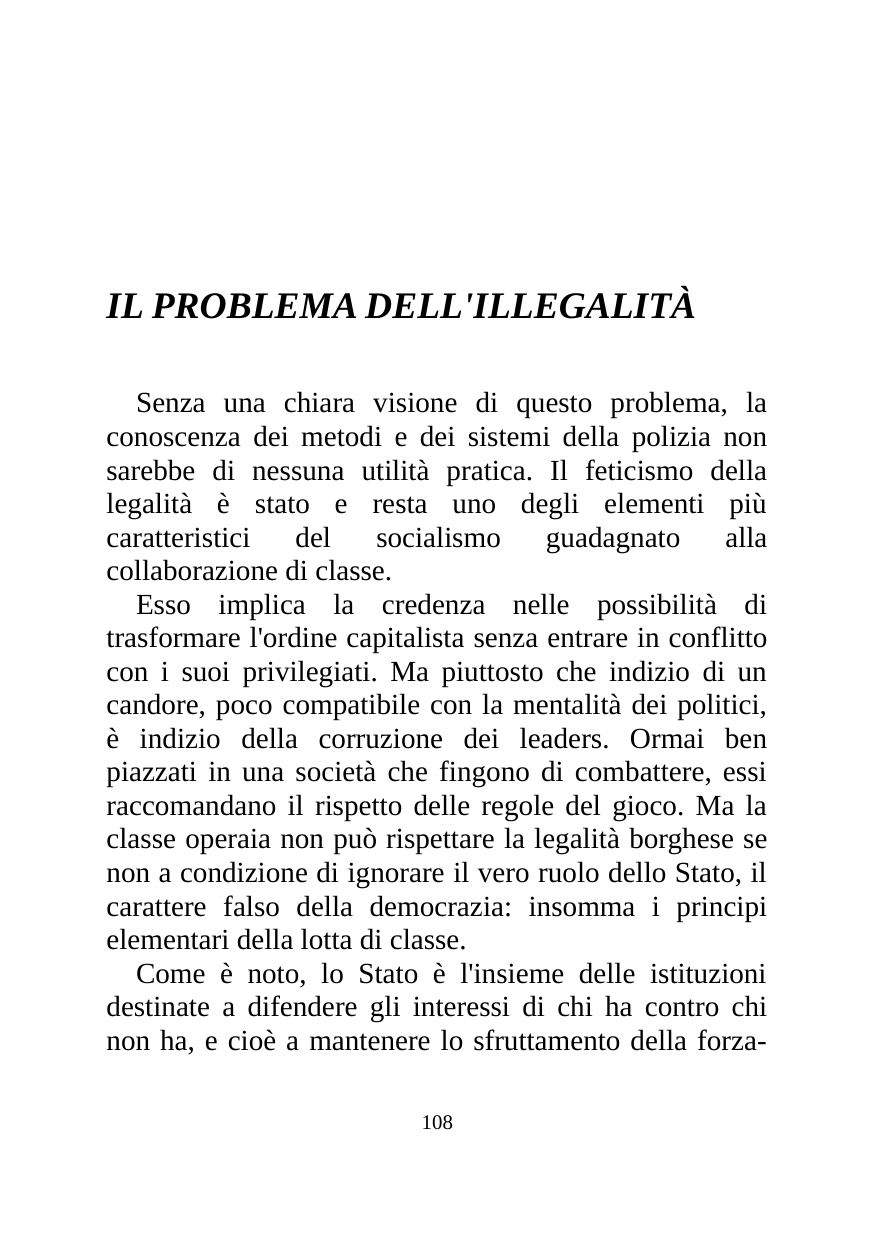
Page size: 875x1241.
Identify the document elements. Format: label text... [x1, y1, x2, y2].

text Senza una chiara visione di questo problema, la conoscenza dei metodi e dei sistemi della polizia non sarebbe di nessuna utilità pratica. Il feticismo della legalità è stato e resta uno degli elementi più caratteristici del socialismo guadagnato alla collaborazione di classe. [106, 386, 768, 587]
text Come è noto, lo Stato è l'insieme delle istituzioni destinate a difendere gli interessi di chi ha contro chi non ha, e cioè a mantenere lo sfruttamento della forza- [106, 956, 768, 1056]
text Esso implica la credenza nelle possibilità di trasformare l'ordine capitalista senza entrare in conflitto con i suoi privilegiati. Ma piuttosto che indizio di un candore, poco compatibile con la mentalità dei politici, è indizio della corruzione dei leaders. Ormai ben piazzati in una società che fingono di combattere, essi raccomandano il rispetto delle regole del gioco. Ma la classe operaia non può rispettare la legalità borghese se non a condizione di ignorare il vero ruolo dello Stato, il carattere falso della democrazia: insomma i principi elementari della lotta di classe. [106, 587, 768, 956]
subtitle IL PROBLEMA DELL'ILLEGALITÀ [106, 283, 768, 327]
